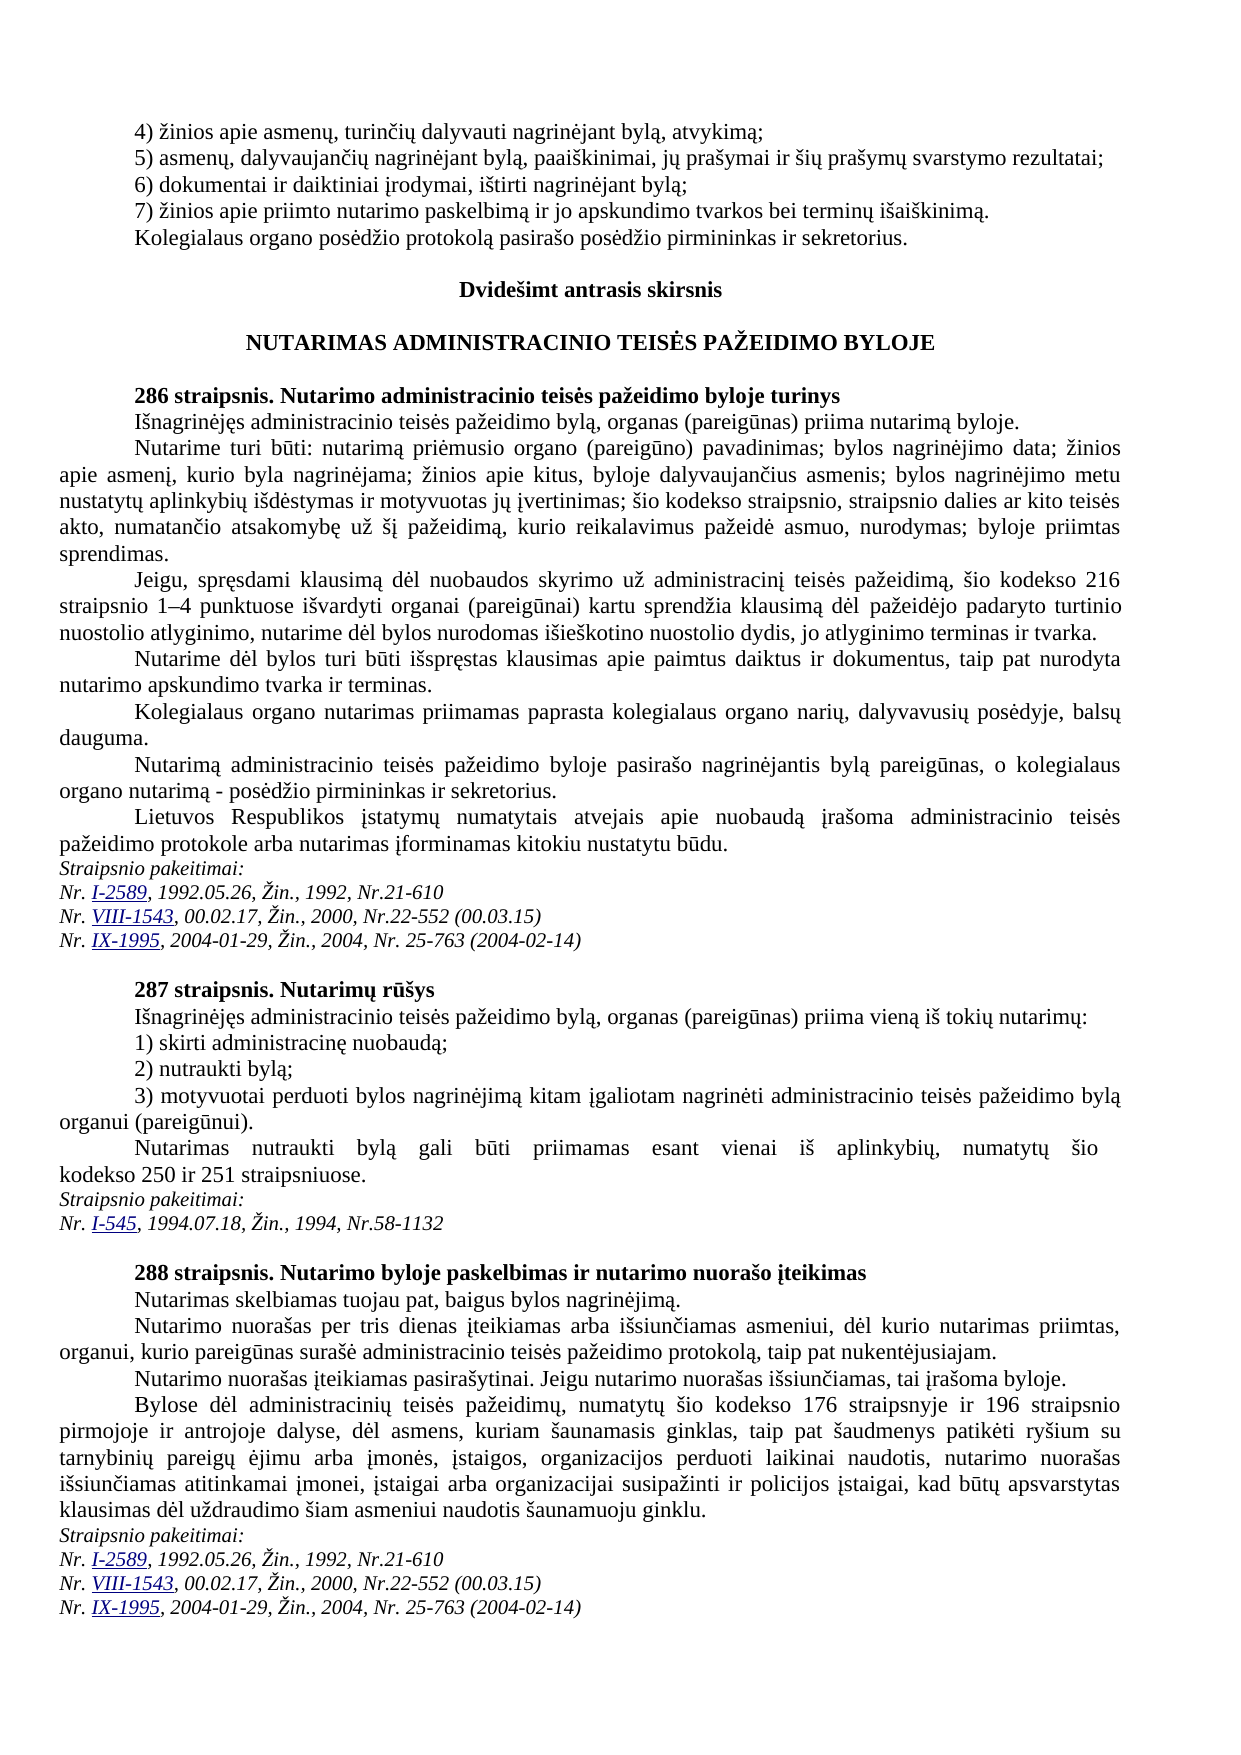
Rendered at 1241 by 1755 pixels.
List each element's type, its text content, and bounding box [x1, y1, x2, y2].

text NUTARIMAS ADMINISTRACINIO TEISĖS PAŽEIDIMO BYLOJE [59, 329, 1122, 355]
text Straipsnio pakeitimai: [59, 856, 1122, 880]
text Bylose dėl administracinių teisės pažeidimų, numatytų šio kodekso 176 straipsnyje ir 196 straipsnio pirmojoje ir antrojoje dalyse, dėl asmens, kuriam šaunamasis ginklas, taip pat šaudmenys patikėti ryšium su tarnybinių pareigų ėjimu arba įmonės, įstaigos, organizacijos perduoti laikinai naudotis, nutarimo nuorašas išsiunčiamas atitinkamai įmonei, įstaigai arba organizacijai susipažinti ir policijos įstaigai, kad būtų apsvarstytas klausimas dėl uždraudimo šiam asmeniui naudotis šaunamuoju ginklu. [59, 1391, 1122, 1523]
text Straipsnio pakeitimai: [59, 1523, 1122, 1547]
text 3) motyvuotai perduoti bylos nagrinėjimą kitam įgaliotam nagrinėti administracinio teisės pažeidimo bylą organui (pareigūnui). [59, 1082, 1122, 1134]
text Nutarimo nuorašas per tris dienas įteikiamas arba išsiunčiamas asmeniui, dėl kurio nutarimas priimtas, organui, kurio pareigūnas surašė administracinio teisės pažeidimo protokolą, taip pat nukentėjusiajam. [59, 1312, 1122, 1365]
text Straipsnio pakeitimai: [59, 1187, 1122, 1211]
text 288 straipsnis. Nutarimo byloje paskelbimas ir nutarimo nuorašo įteikimas [59, 1259, 1122, 1286]
text Nutarime dėl bylos turi būti išspręstas klausimas apie paimtus daiktus ir dokumentus, taip pat nurodyta nutarimo apskundimo tvarka ir terminas. [59, 645, 1122, 698]
text Išnagrinėjęs administracinio teisės pažeidimo bylą, organas (pareigūnas) priima vieną iš tokių nutarimų: [59, 1003, 1122, 1029]
text 1) skirti administracinę nuobaudą; [59, 1029, 1122, 1055]
text Kolegialaus organo posėdžio protokolą pasirašo posėdžio pirmininkas ir sekretorius. [59, 223, 1122, 250]
text 4) žinios apie asmenų, turinčių dalyvauti nagrinėjant bylą, atvykimą; [59, 118, 1122, 144]
text Nutarimas skelbiamas tuojau pat, baigus bylos nagrinėjimą. [59, 1286, 1122, 1312]
text Nutarimo nuorašas įteikiamas pasirašytinai. Jeigu nutarimo nuorašas išsiunčiamas, tai įrašoma byloje. [59, 1365, 1122, 1391]
text 7) žinios apie priimto nutarimo paskelbimą ir jo apskundimo tvarkos bei terminų išaiškinimą. [59, 197, 1122, 223]
text Dvidešimt antrasis skirsnis [59, 276, 1122, 303]
text Nr. I-2589, 1992.05.26, Žin., 1992, Nr.21-610 [59, 880, 1122, 904]
text 5) asmenų, dalyvaujančių nagrinėjant bylą, paaiškinimai, jų prašymai ir šių prašymų svarstymo rezultatai; [59, 144, 1122, 171]
text 6) dokumentai ir daiktiniai įrodymai, ištirti nagrinėjant bylą; [59, 171, 1122, 197]
text Nutarime turi būti: nutarimą priėmusio organo (pareigūno) pavadinimas; bylos nagrinėjimo data; žinios apie asmenį, kurio byla nagrinėjama; žinios apie kitus, byloje dalyvaujančius asmenis; bylos nagrinėjimo metu nustatytų aplinkybių išdėstymas ir motyvuotas jų įvertinimas; šio kodekso straipsnio, straipsnio dalies ar kito teisės akto, numatančio atsakomybę už šį pažeidimą, kurio reikalavimus pažeidė asmuo, nurodymas; byloje priimtas sprendimas. [59, 434, 1122, 566]
text 286 straipsnis. Nutarimo administracinio teisės pažeidimo byloje turinys [59, 382, 1122, 408]
text Nr. IX-1995, 2004-01-29, Žin., 2004, Nr. 25-763 (2004-02-14) [59, 928, 1122, 952]
text Nr. VIII-1543, 00.02.17, Žin., 2000, Nr.22-552 (00.03.15) [59, 904, 1122, 928]
text 2) nutraukti bylą; [59, 1055, 1122, 1082]
text Nr. I-545, 1994.07.18, Žin., 1994, Nr.58-1132 [59, 1211, 1122, 1235]
text Lietuvos Respublikos įstatymų numatytais atvejais apie nuobaudą įrašoma administracinio teisės pažeidimo protokole arba nutarimas įforminamas kitokiu nustatytu būdu. [59, 803, 1122, 856]
text Nutarimą administracinio teisės pažeidimo byloje pasirašo nagrinėjantis bylą pareigūnas, o kolegialaus organo nutarimą - posėdžio pirmininkas ir sekretorius. [59, 751, 1122, 803]
text Nutarimas nutraukti bylą gali būti priimamas esant vienai iš aplinkybių, numatytų šio kodekso 250 ir 251 straipsniuose. [59, 1134, 1122, 1187]
text Išnagrinėjęs administracinio teisės pažeidimo bylą, organas (pareigūnas) priima nutarimą byloje. [59, 408, 1122, 434]
text Nr. IX-1995, 2004-01-29, Žin., 2004, Nr. 25-763 (2004-02-14) [59, 1595, 1122, 1619]
text Nr. VIII-1543, 00.02.17, Žin., 2000, Nr.22-552 (00.03.15) [59, 1571, 1122, 1595]
text 287 straipsnis. Nutarimų rūšys [59, 976, 1122, 1003]
text Nr. I-2589, 1992.05.26, Žin., 1992, Nr.21-610 [59, 1547, 1122, 1571]
text Jeigu, spręsdami klausimą dėl nuobaudos skyrimo už administracinį teisės pažeidimą, šio kodekso 216 straipsnio 1–4 punktuose išvardyti organai (pareigūnai) kartu sprendžia klausimą dėl pažeidėjo padaryto turtinio nuostolio atlyginimo, nutarime dėl bylos nurodomas išieškotino nuostolio dydis, jo atlyginimo terminas ir tvarka. [59, 566, 1122, 645]
text Kolegialaus organo nutarimas priimamas paprasta kolegialaus organo narių, dalyvavusių posėdyje, balsų dauguma. [59, 698, 1122, 751]
